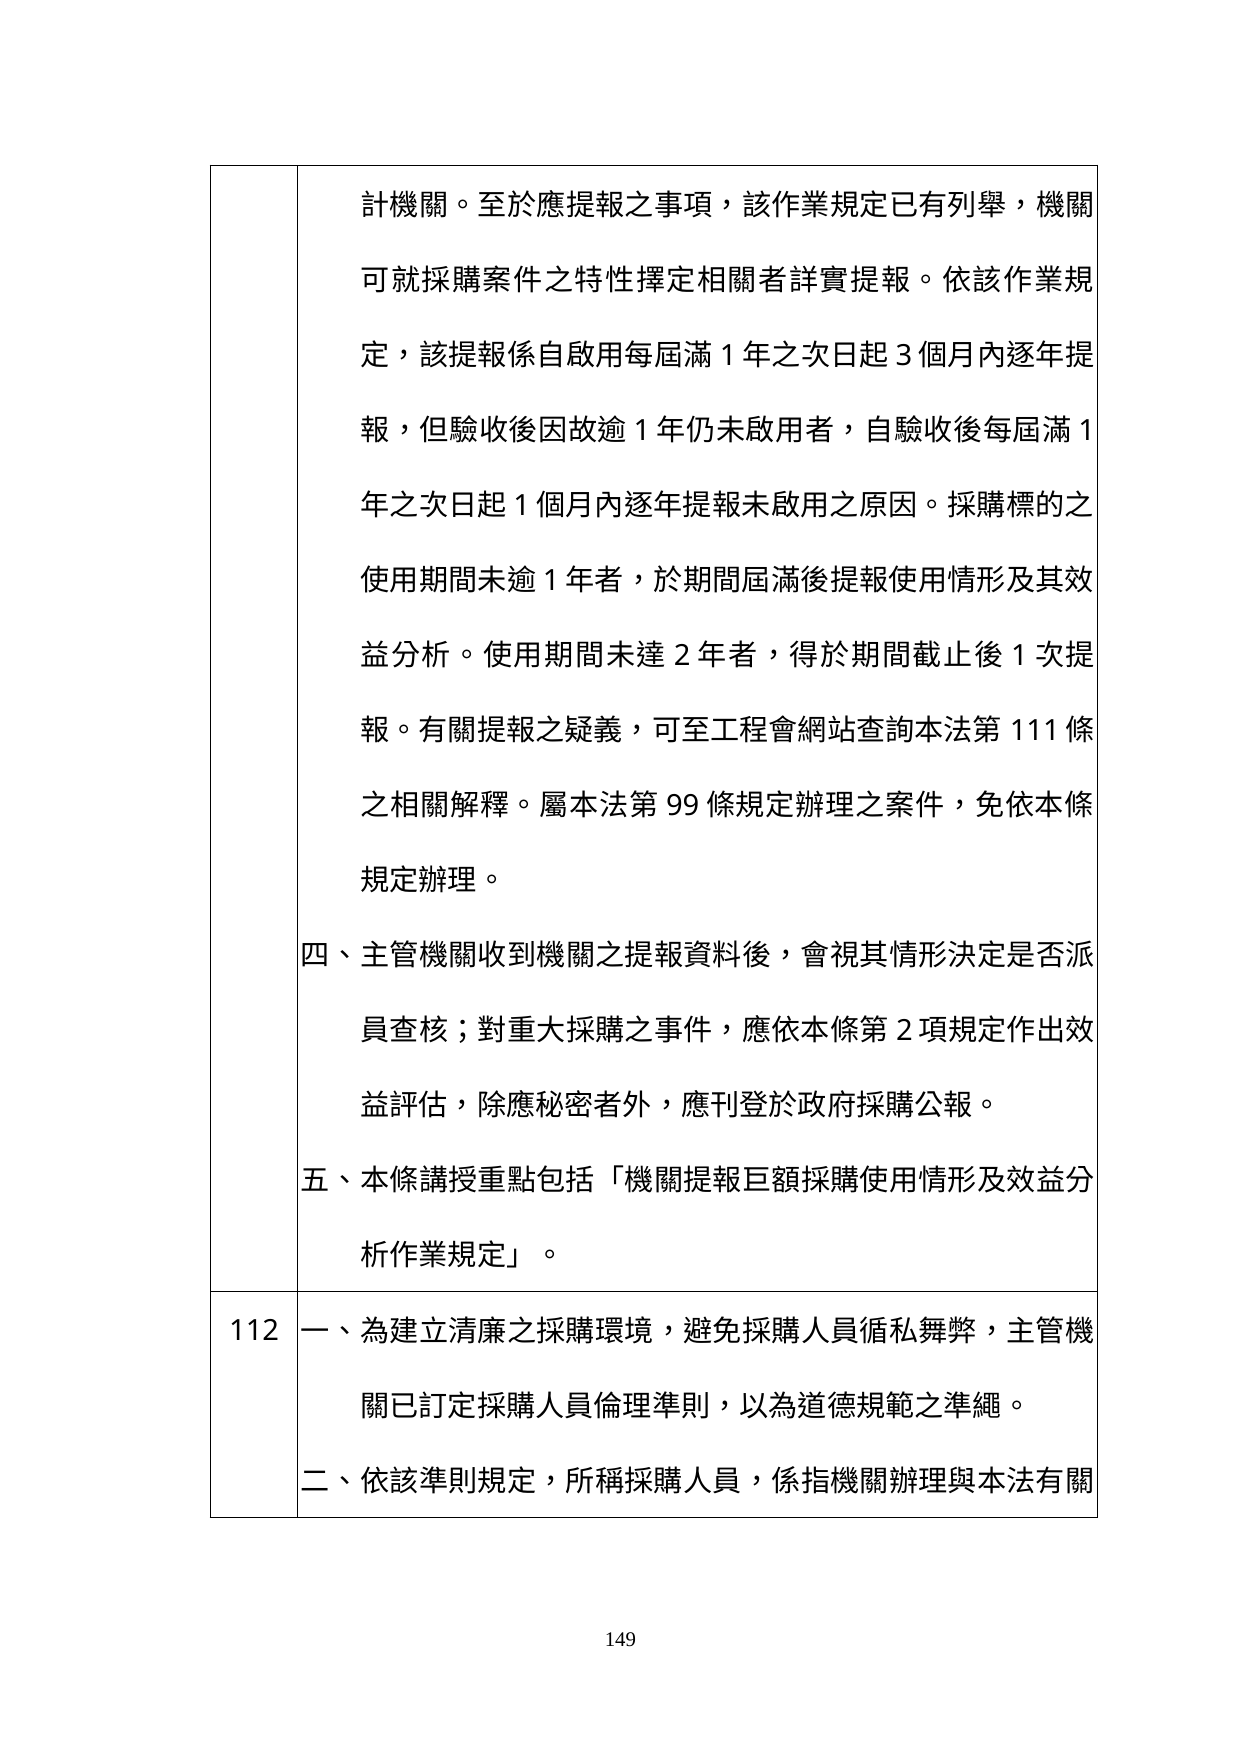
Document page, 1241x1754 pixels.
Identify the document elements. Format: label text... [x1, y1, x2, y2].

table_cell 計機關。至於應提報之事項，該作業規定已有列舉，機關可就採購案件之特性擇定相關者詳實提報。依該作業規定，該提報係自啟用每屆滿1年之次日起3個月內逐年提報，但驗收後因故逾1年仍未啟用者，自驗收後每屆滿1年之次日起1個月內逐年提報未啟用之原因。採購標的之使用期間未逾1年者，於期間屆滿後提報使用情形及其效益分析。使用期間未達2年者，得於期間截止後1次提報。有關提報之疑義，可至工程會網站查詢本法第111條之相關解釋。屬本法第99條規定辦理之案件，免依本條規定辦理。 主管機關收到機關之提報資料後，會視其情形決定是否派員查核；對重大採購之事件，應依本條第2項規定作出效益評估，除應秘密者外，應刊登於政府採購公報。 本條講授重點包括「機關提報巨額採購使用情形及效益分析作業規定」。 [298, 166, 1097, 1291]
table_cell 為建立清廉之採購環境，避免採購人員循私舞弊，主管機關已訂定採購人員倫理準則，以為道德規範之準繩。 依該準則規定，所稱採購人員，係指機關辦理與本法有關 [298, 1292, 1097, 1517]
table_cell 112 [211, 1292, 297, 1517]
table_cell [211, 166, 297, 1291]
